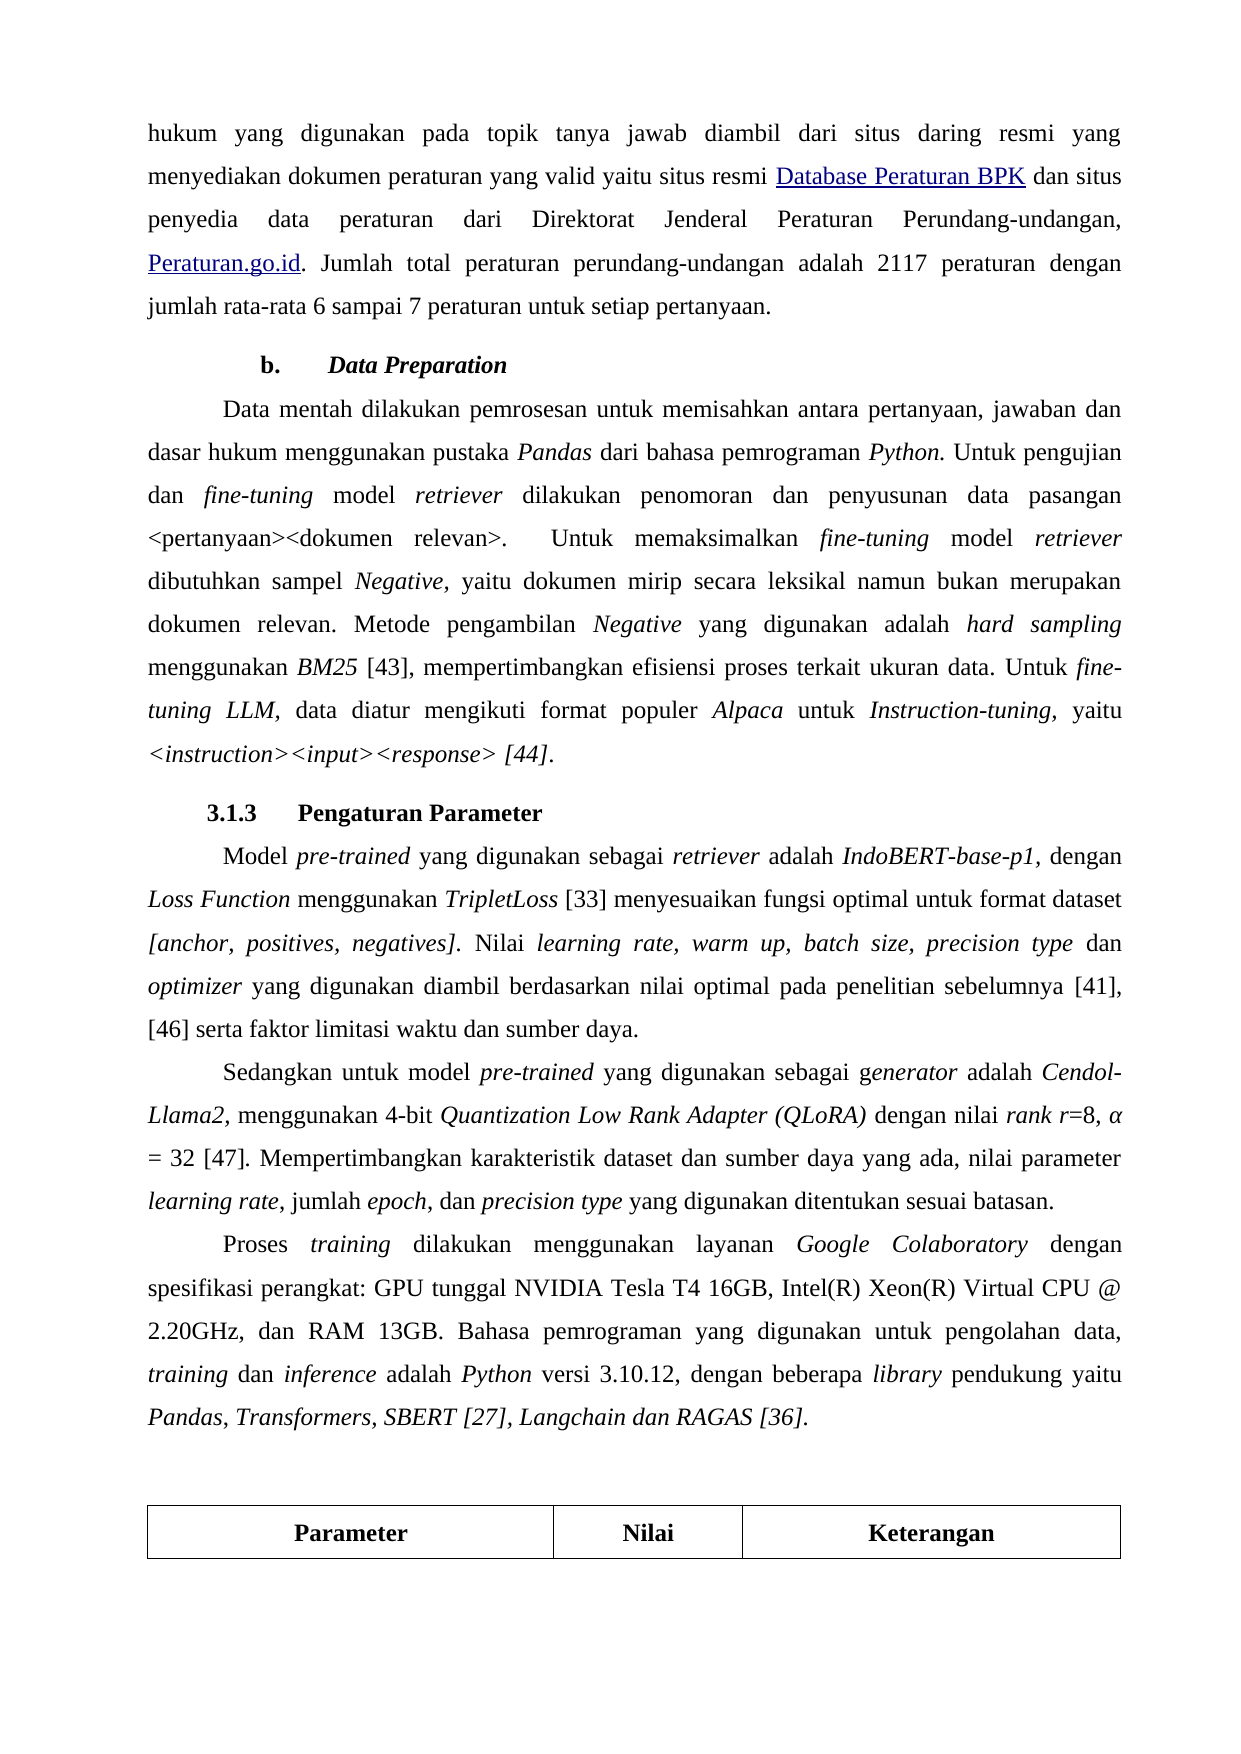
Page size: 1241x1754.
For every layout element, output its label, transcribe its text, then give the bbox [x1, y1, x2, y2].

subtitle Pengaturan Parameter [207, 798, 1122, 827]
text Sedangkan untuk model pre-trained yang digunakan sebagai generator adalah Cendol-Llama2, menggunakan 4-bit Quantization Low Rank Adapter (QLoRA) dengan nilai rank r=8, α = 32 [47]. Mempertimbangkan karakteristik dataset dan sumber daya yang ada, nilai parameter learning rate, jumlah epoch, dan precision type yang digunakan ditentukan sesuai batasan. [148, 1057, 1122, 1215]
text Proses training dilakukan menggunakan layanan Google Colaboratory dengan spesifikasi perangkat: GPU tunggal NVIDIA Tesla T4 16GB, Intel(R) Xeon(R) Virtual CPU @ 2.20GHz, dan RAM 13GB. Bahasa pemrograman yang digunakan untuk pengolahan data, training dan inference adalah Python versi 3.10.12, dengan beberapa library pendukung yaitu Pandas, Transformers, SBERT [27], Langchain dan RAGAS [36]. [148, 1229, 1122, 1431]
text Model pre-trained yang digunakan sebagai retriever adalah IndoBERT-base-p1, dengan Loss Function menggunakan TripletLoss [33] menyesuaikan fungsi optimal untuk format dataset [anchor, positives, negatives]. Nilai learning rate, warm up, batch size, precision type dan optimizer yang digunakan diambil berdasarkan nilai optimal pada penelitian sebelumnya [41], [46] serta faktor limitasi waktu dan sumber daya. [148, 841, 1122, 1043]
subtitle Data Preparation [260, 351, 1122, 379]
table_header Keterangan [743, 1506, 1120, 1558]
text Data mentah dilakukan pemrosesan untuk memisahkan antara pertanyaan, jawaban dan dasar hukum menggunakan pustaka Pandas dari bahasa pemrograman Python. Untuk pengujian dan fine-tuning model retriever dilakukan penomoran dan penyusunan data pasangan <pertanyaan><dokumen relevan>. Untuk memaksimalkan fine-tuning model retriever dibutuhkan sampel Negative, yaitu dokumen mirip secara leksikal namun bukan merupakan dokumen relevan. Metode pengambilan Negative yang digunakan adalah hard sampling menggunakan BM25 [43], mempertimbangkan efisiensi proses terkait ukuran data. Untuk fine-tuning LLM, data diatur mengikuti format populer Alpaca untuk Instruction-tuning, yaitu <instruction><input><response> [44]. [148, 394, 1122, 767]
table_header Parameter [148, 1506, 553, 1558]
text hukum yang digunakan pada topik tanya jawab diambil dari situs daring resmi yang menyediakan dokumen peraturan yang valid yaitu situs resmi Database Peraturan BPK dan situs penyedia data peraturan dari Direktorat Jenderal Peraturan Perundang-undangan, Peraturan.go.id. Jumlah total peraturan perundang-undangan adalah 2117 peraturan dengan jumlah rata-rata 6 sampai 7 peraturan untuk setiap pertanyaan. [148, 118, 1122, 319]
table_header Nilai [554, 1506, 742, 1558]
